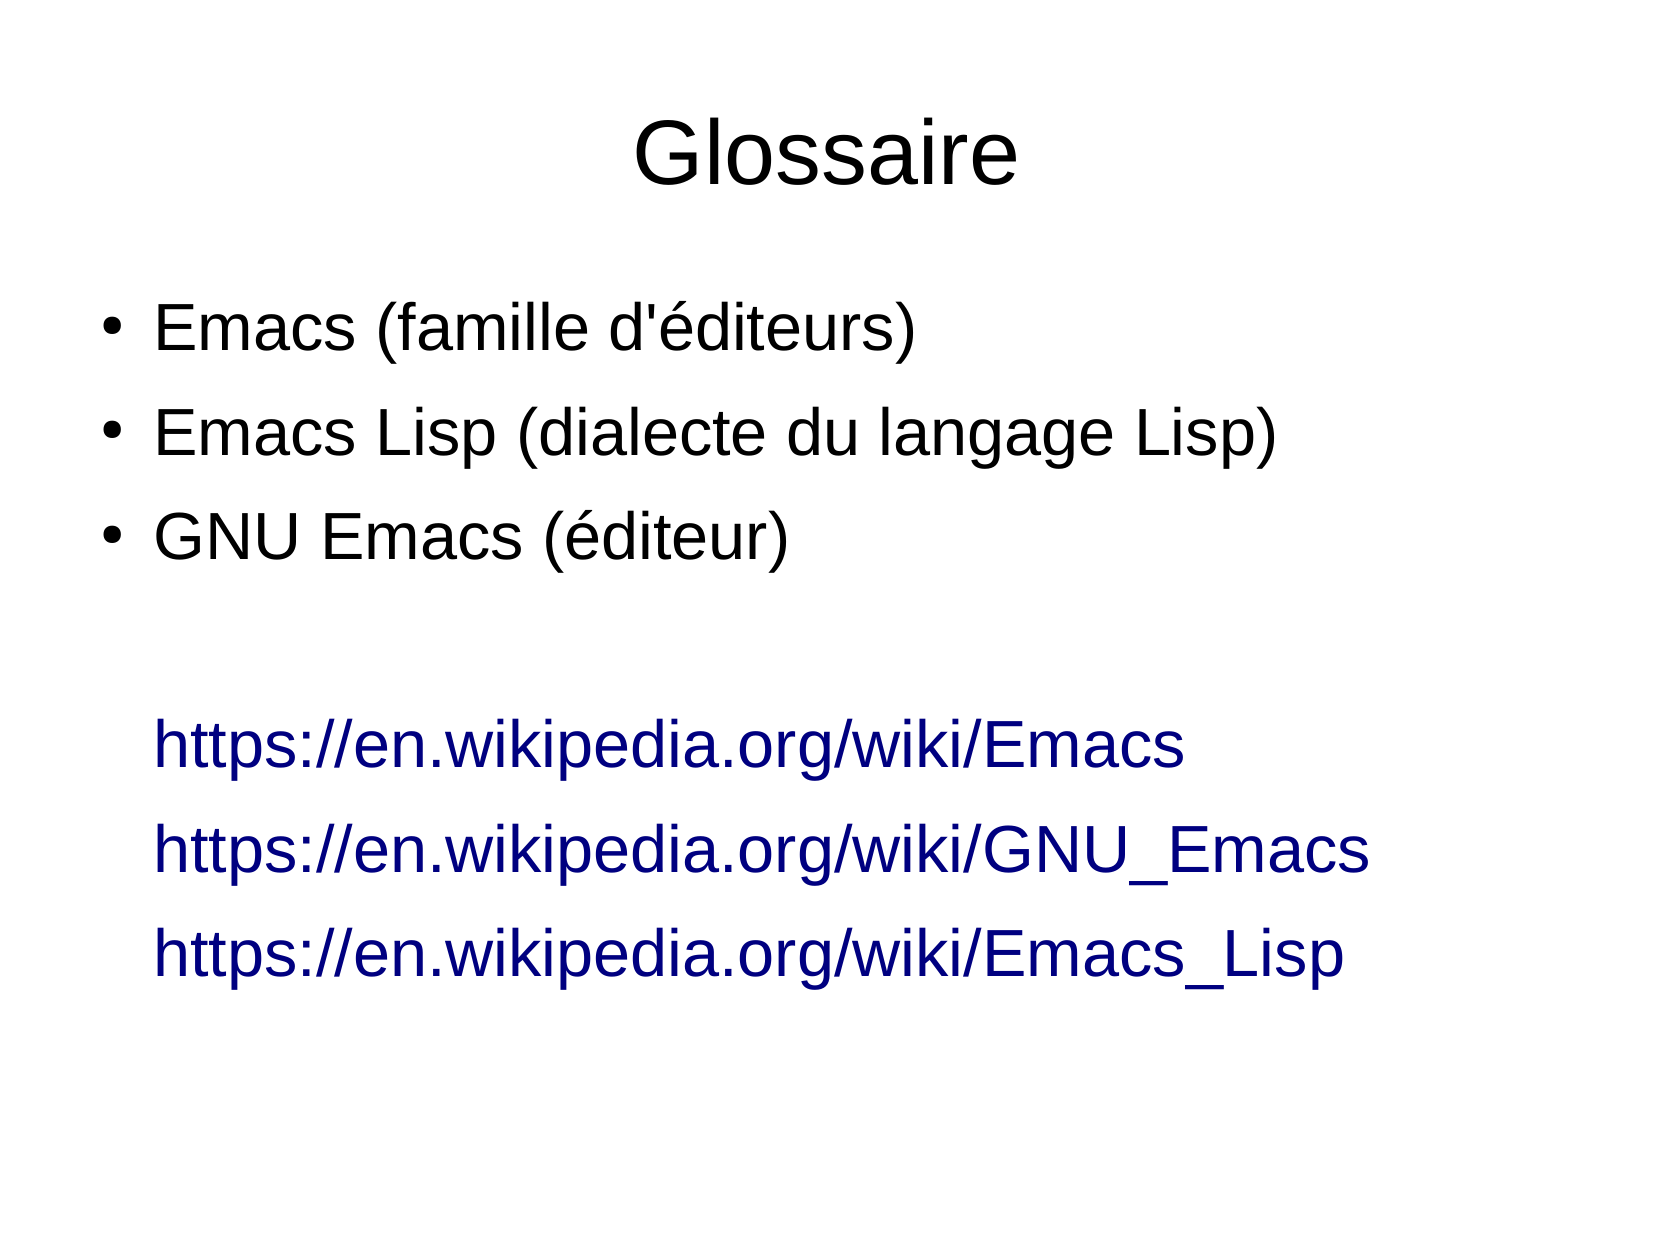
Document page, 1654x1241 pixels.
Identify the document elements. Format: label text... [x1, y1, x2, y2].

list Emacs (famille d'éditeurs) Emacs Lisp (dialecte du langage Lisp) GNU Emacs (éditeur) https://en.wikipedia.org/wiki/Emacs https://en.wikipedia.org/wiki/GNU_Emacs https://en.wikipedia.org/wiki/Emacs_Lisp [82, 290, 1571, 1010]
title Glossaire [82, 49, 1571, 257]
